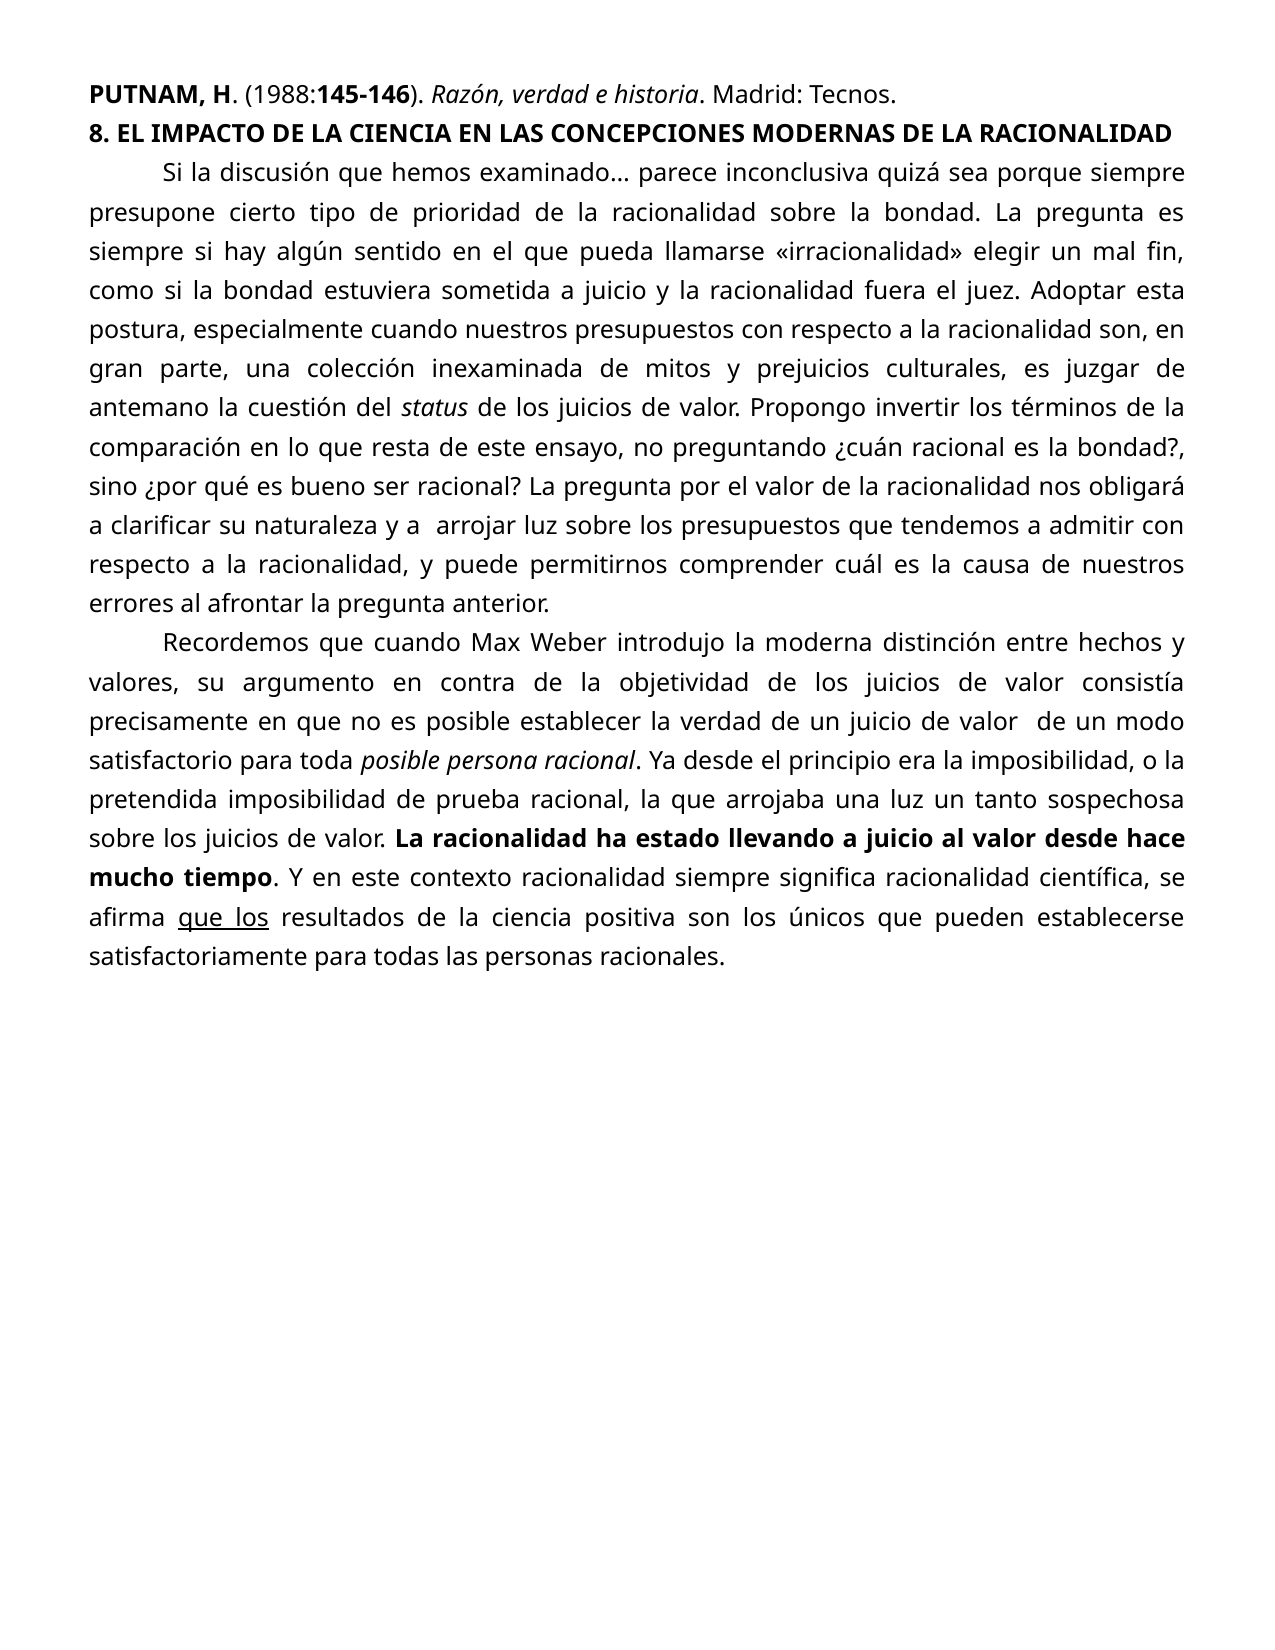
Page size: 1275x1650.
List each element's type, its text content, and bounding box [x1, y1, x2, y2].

text Si la discusión que hemos examinado… parece inconclusiva quizá sea porque siempre presupone cierto tipo de prioridad de la racionalidad sobre la bondad. La pregunta es siempre si hay algún sentido en el que pueda llamarse «irracionalidad» elegir un mal fin, como si la bondad estuviera sometida a juicio y la racionalidad fuera el juez. Adoptar esta postura, especialmente cuando nuestros presupuestos con respecto a la racionalidad son, en gran parte, una colección inexaminada de mitos y prejuicios culturales, es juzgar de antemano la cuestión del status de los juicios de valor. Propongo invertir los términos de la comparación en lo que resta de este ensayo, no preguntando ¿cuán racional es la bondad?, sino ¿por qué es bueno ser racional? La pregunta por el valor de la racionalidad nos obligará a clarificar su naturaleza y a arrojar luz sobre los presupuestos que tendemos a admitir con respecto a la racionalidad, y puede permitirnos comprender cuál es la causa de nuestros errores al afrontar la pregunta anterior. [88, 155, 1186, 620]
text PUTNAM, H. (1988:145-146). Razón, verdad e historia. Madrid: Tecnos. [88, 77, 1186, 111]
text Recordemos que cuando Max Weber introdujo la moderna distinción entre hechos y valores, su argumento en contra de la objetividad de los juicios de valor consistía precisamente en que no es posible establecer la verdad de un juicio de valor de un modo satisfactorio para toda posible persona racional. Ya desde el principio era la imposibilidad, o la pretendida imposibilidad de prueba racional, la que arrojaba una luz un tanto sospechosa sobre los juicios de valor. La racionalidad ha estado llevando a juicio al valor desde hace mucho tiempo. Y en este contexto racionalidad siempre significa racionalidad científica, se afirma que los resultados de la ciencia positiva son los únicos que pueden establecerse satisfactoriamente para todas las personas racionales. [88, 625, 1186, 972]
text 8. EL IMPACTO DE LA CIENCIA EN LAS CONCEPCIONES MODERNAS DE LA RACIONALIDAD [88, 116, 1186, 150]
